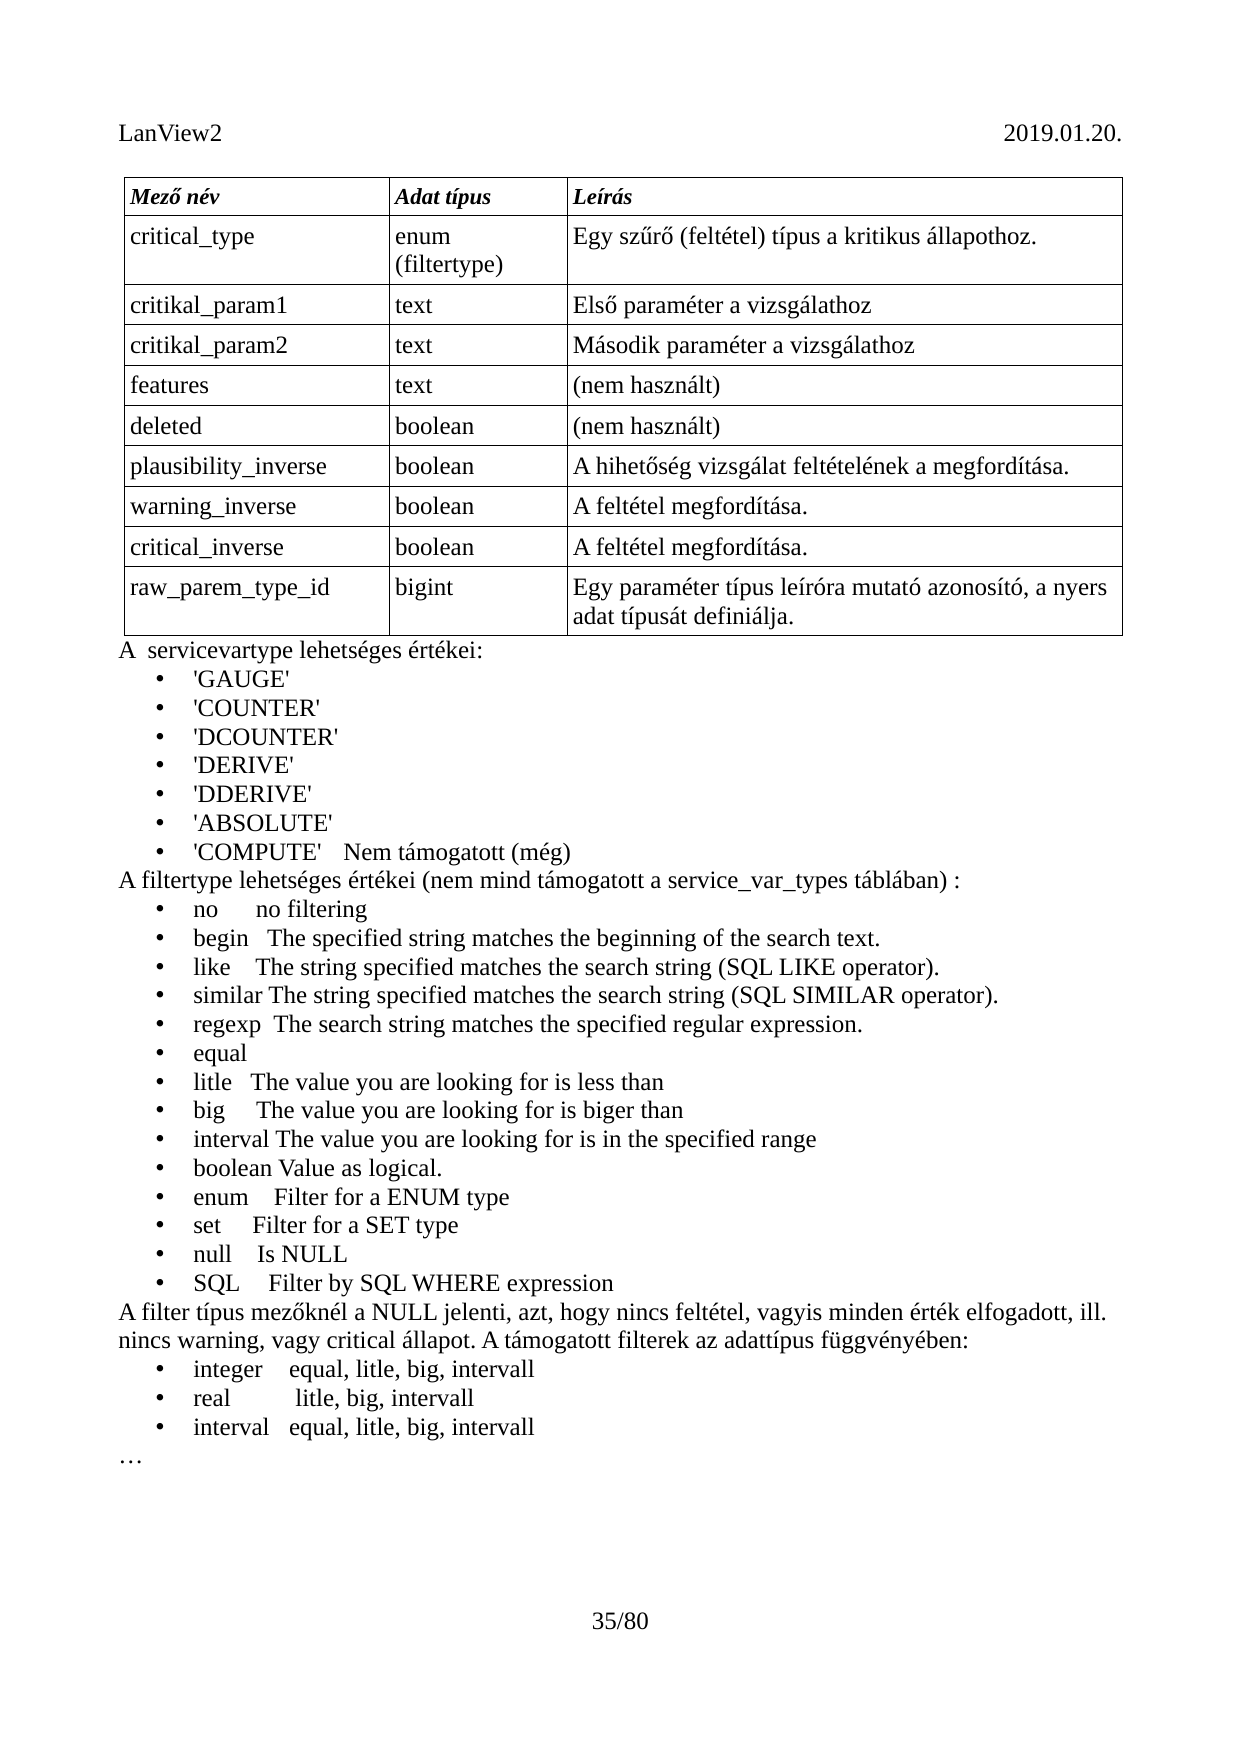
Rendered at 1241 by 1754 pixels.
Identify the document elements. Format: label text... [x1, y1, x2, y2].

table_cell enum (filtertype) [390, 216, 567, 284]
list 'DCOUNTER' [156, 722, 1122, 750]
list no no filtering [156, 894, 1122, 923]
list equal [156, 1038, 1122, 1067]
list like The string specified matches the search string (SQL LIKE operator). [156, 952, 1122, 980]
table_header Adat típus [390, 178, 567, 215]
list 'ABSOLUTE' [156, 808, 1122, 837]
table_cell Második paraméter a vizsgálathoz [568, 325, 1122, 365]
table_cell text [390, 325, 567, 365]
table_cell critical_inverse [125, 527, 389, 566]
table_cell deleted [125, 406, 389, 445]
list interval equal, litle, big, intervall [156, 1412, 1122, 1440]
table_header Mező név [125, 178, 389, 215]
table_cell text [390, 285, 567, 324]
table_cell A feltétel megfordítása. [568, 527, 1122, 566]
list 'GAUGE' [156, 664, 1122, 693]
list 'COMPUTE' Nem támogatott (még) [156, 837, 1122, 865]
list real litle, big, intervall [156, 1383, 1122, 1412]
table_cell critical_type [125, 216, 389, 284]
table_cell Egy paraméter típus leíróra mutató azonosító, a nyers adat típusát definiálja. [568, 567, 1122, 635]
list big The value you are looking for is biger than [156, 1095, 1122, 1124]
text A servicevartype lehetséges értékei: [118, 635, 1122, 664]
table_cell warning_inverse [125, 487, 389, 526]
list null Is NULL [156, 1239, 1122, 1268]
list 'DERIVE' [156, 750, 1122, 779]
table_cell boolean [390, 487, 567, 526]
list SQL Filter by SQL WHERE expression [156, 1268, 1122, 1297]
table_cell Egy szűrő (feltétel) típus a kritikus állapothoz. [568, 216, 1122, 284]
list similar The string specified matches the search string (SQL SIMILAR operator). [156, 980, 1122, 1009]
list integer equal, litle, big, intervall [156, 1354, 1122, 1383]
list interval The value you are looking for is in the specified range [156, 1124, 1122, 1153]
list boolean Value as logical. [156, 1153, 1122, 1182]
text A filtertype lehetséges értékei (nem mind támogatott a service_var_types táblában) : [118, 865, 1122, 894]
table_cell (nem használt) [568, 366, 1122, 405]
table_cell A hihetőség vizsgálat feltételének a megfordítása. [568, 446, 1122, 486]
table_cell text [390, 366, 567, 405]
table_cell (nem használt) [568, 406, 1122, 445]
table_cell critikal_param1 [125, 285, 389, 324]
table_header Leírás [568, 178, 1122, 215]
table_cell raw_parem_type_id [125, 567, 389, 635]
list 'COUNTER' [156, 693, 1122, 722]
table_cell boolean [390, 527, 567, 566]
table_cell bigint [390, 567, 567, 635]
table_cell plausibility_inverse [125, 446, 389, 486]
text … [118, 1440, 1122, 1469]
text A filter típus mezőknél a NULL jelenti, azt, hogy nincs feltétel, vagyis minden érték elfogadott, ill. nincs warning, vagy critical állapot. A támogatott filterek az adattípus függvényében: [118, 1297, 1122, 1354]
list enum Filter for a ENUM type [156, 1182, 1122, 1210]
table_cell boolean [390, 446, 567, 486]
list 'DDERIVE' [156, 779, 1122, 808]
list litle The value you are looking for is less than [156, 1067, 1122, 1095]
list begin The specified string matches the beginning of the search text. [156, 923, 1122, 952]
list set Filter for a SET type [156, 1210, 1122, 1239]
table_cell critikal_param2 [125, 325, 389, 365]
table_cell A feltétel megfordítása. [568, 487, 1122, 526]
table_cell boolean [390, 406, 567, 445]
table_cell Első paraméter a vizsgálathoz [568, 285, 1122, 324]
list regexp The search string matches the specified regular expression. [156, 1009, 1122, 1038]
table_cell features [125, 366, 389, 405]
